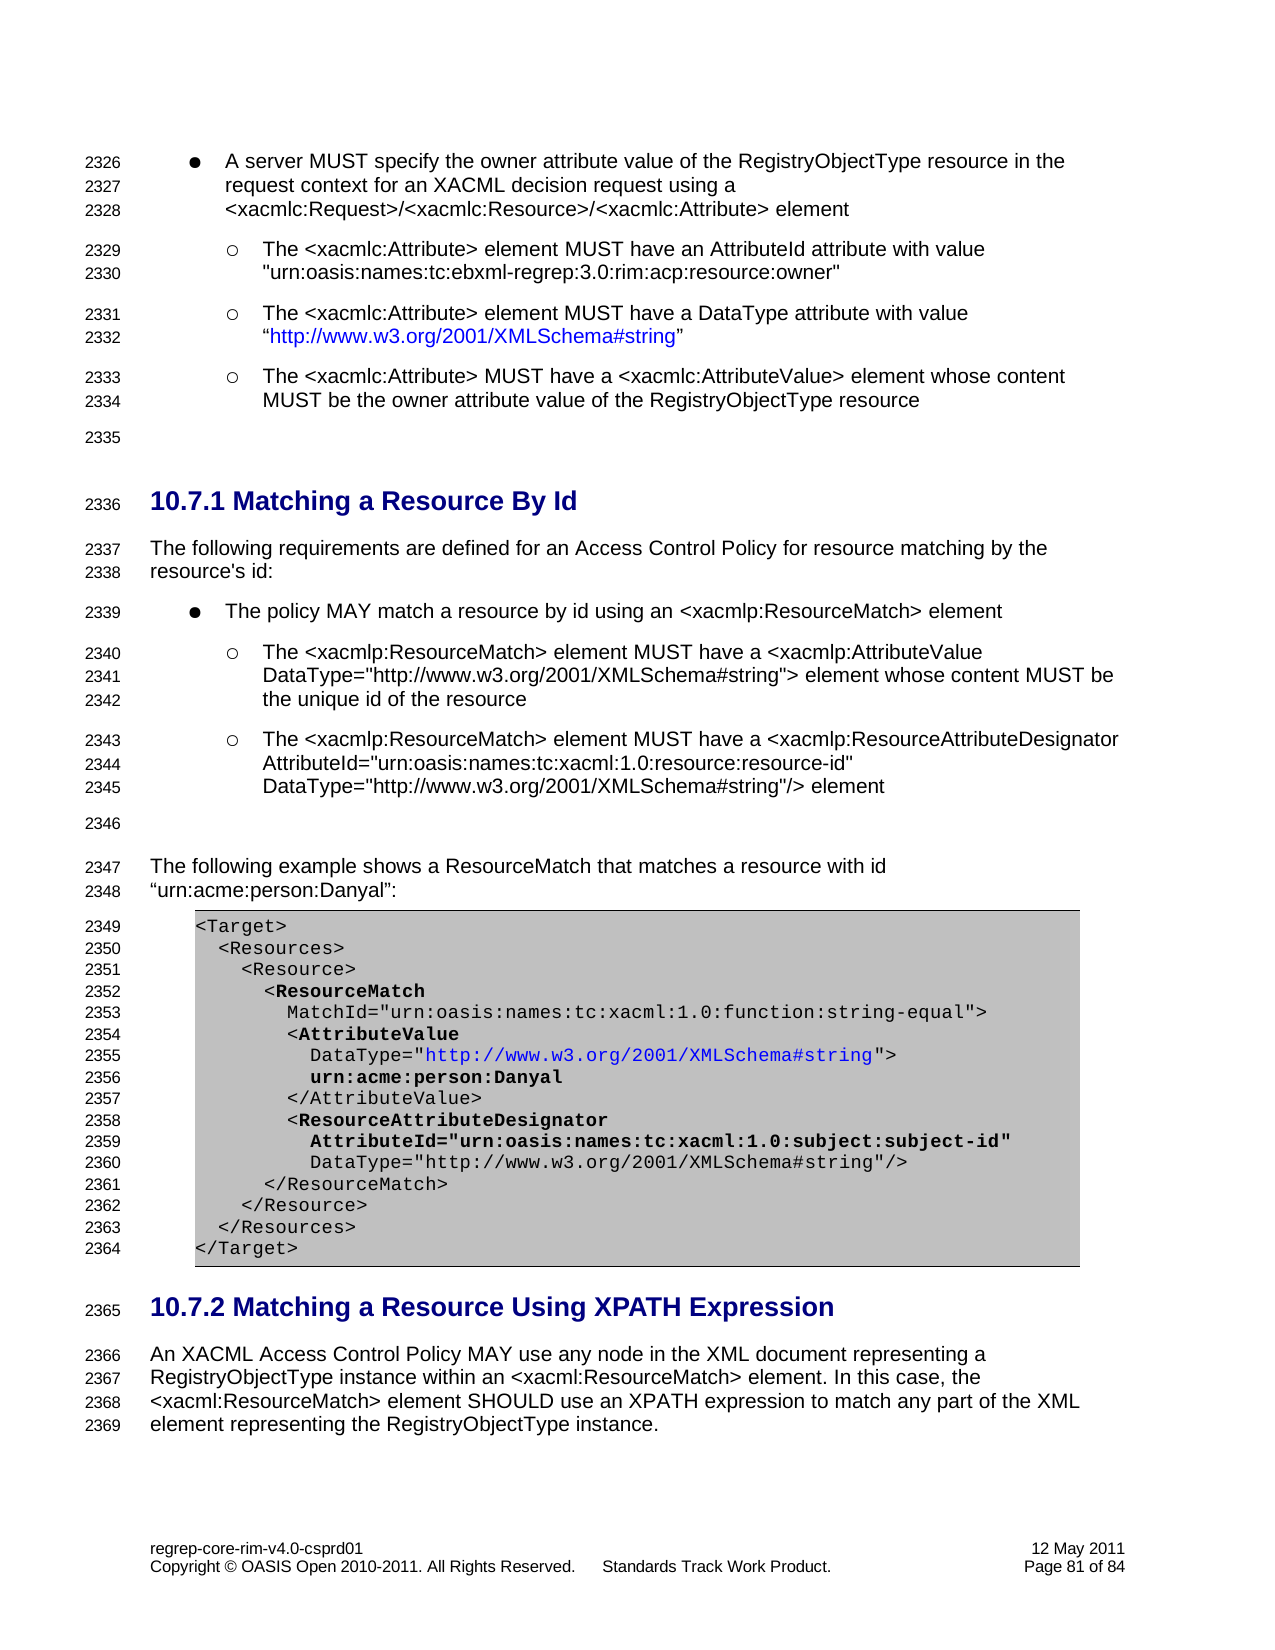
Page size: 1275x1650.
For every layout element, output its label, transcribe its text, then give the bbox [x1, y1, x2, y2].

list The <xacmlp:ResourceMatch> element MUST have a <xacmlp:ResourceAttributeDesignator AttributeId="urn:oasis:names:tc:xacml:1.0:resource:resource-id" DataType="http://www.w3.org/2001/XMLSchema#string"/> element [225, 727, 1125, 798]
text MatchId="urn:oasis:names:tc:xacml:1.0:function:string-equal"> [195, 996, 1080, 1018]
text </Target> [195, 1232, 1080, 1266]
text <ResourceMatch [195, 975, 1080, 996]
text </AttributeValue> [195, 1082, 1080, 1103]
subtitle Matching a Resource Using XPATH Expression [150, 1291, 1125, 1321]
text </Resource> [195, 1189, 1080, 1211]
text An XACML Access Control Policy MAY use any node in the XML document representing a RegistryObjectType instance within an <xacml:ResourceMatch> element. In this case, the <xacml:ResourceMatch> element SHOULD use an XPATH expression to match any part of the XML element representing the RegistryObjectType instance. [150, 1342, 1125, 1436]
list The <xacmlc:Attribute> MUST have a <xacmlc:AttributeValue> element whose content MUST be the owner attribute value of the RegistryObjectType resource [225, 365, 1125, 412]
list The policy MAY match a resource by id using an <xacmlp:ResourceMatch> element [187, 600, 1125, 623]
list The <xacmlc:Attribute> element MUST have an AttributeId attribute with value "urn:oasis:names:tc:ebxml-regrep:3.0:rim:acp:resource:owner" [225, 237, 1125, 284]
text The following requirements are defined for an Access Control Policy for resource matching by the resource's id: [150, 536, 1125, 583]
text </Resources> [195, 1211, 1080, 1232]
list A server MUST specify the owner attribute value of the RegistryObjectType resource in the request context for an XACML decision request using a <xacmlc:Request>/<xacmlc:Resource>/<xacmlc:Attribute> element [187, 150, 1125, 221]
text <Target> [195, 911, 1080, 932]
list The <xacmlp:ResourceMatch> element MUST have a <xacmlp:AttributeValue DataType="http://www.w3.org/2001/XMLSchema#string"> element whose content MUST be the unique id of the resource [225, 640, 1125, 711]
text DataType="http://www.w3.org/2001/XMLSchema#string"/> [195, 1146, 1080, 1168]
list The <xacmlc:Attribute> element MUST have a DataType attribute with value “http://www.w3.org/2001/XMLSchema#string” [225, 301, 1125, 348]
text </ResourceMatch> [195, 1168, 1080, 1189]
text <ResourceAttributeDesignator [195, 1103, 1080, 1125]
text urn:acme:person:Danyal [195, 1061, 1080, 1082]
subtitle Matching a Resource By Id [150, 485, 1125, 515]
text DataType="http://www.w3.org/2001/XMLSchema#string"> [195, 1039, 1080, 1061]
text <Resource> [195, 953, 1080, 975]
text AttributeId="urn:oasis:names:tc:xacml:1.0:subject:subject-id" [195, 1125, 1080, 1146]
text The following example shows a ResourceMatch that matches a resource with id “urn:acme:person:Danyal”: [150, 855, 1125, 902]
text <AttributeValue [195, 1018, 1080, 1039]
text <Resources> [195, 932, 1080, 953]
